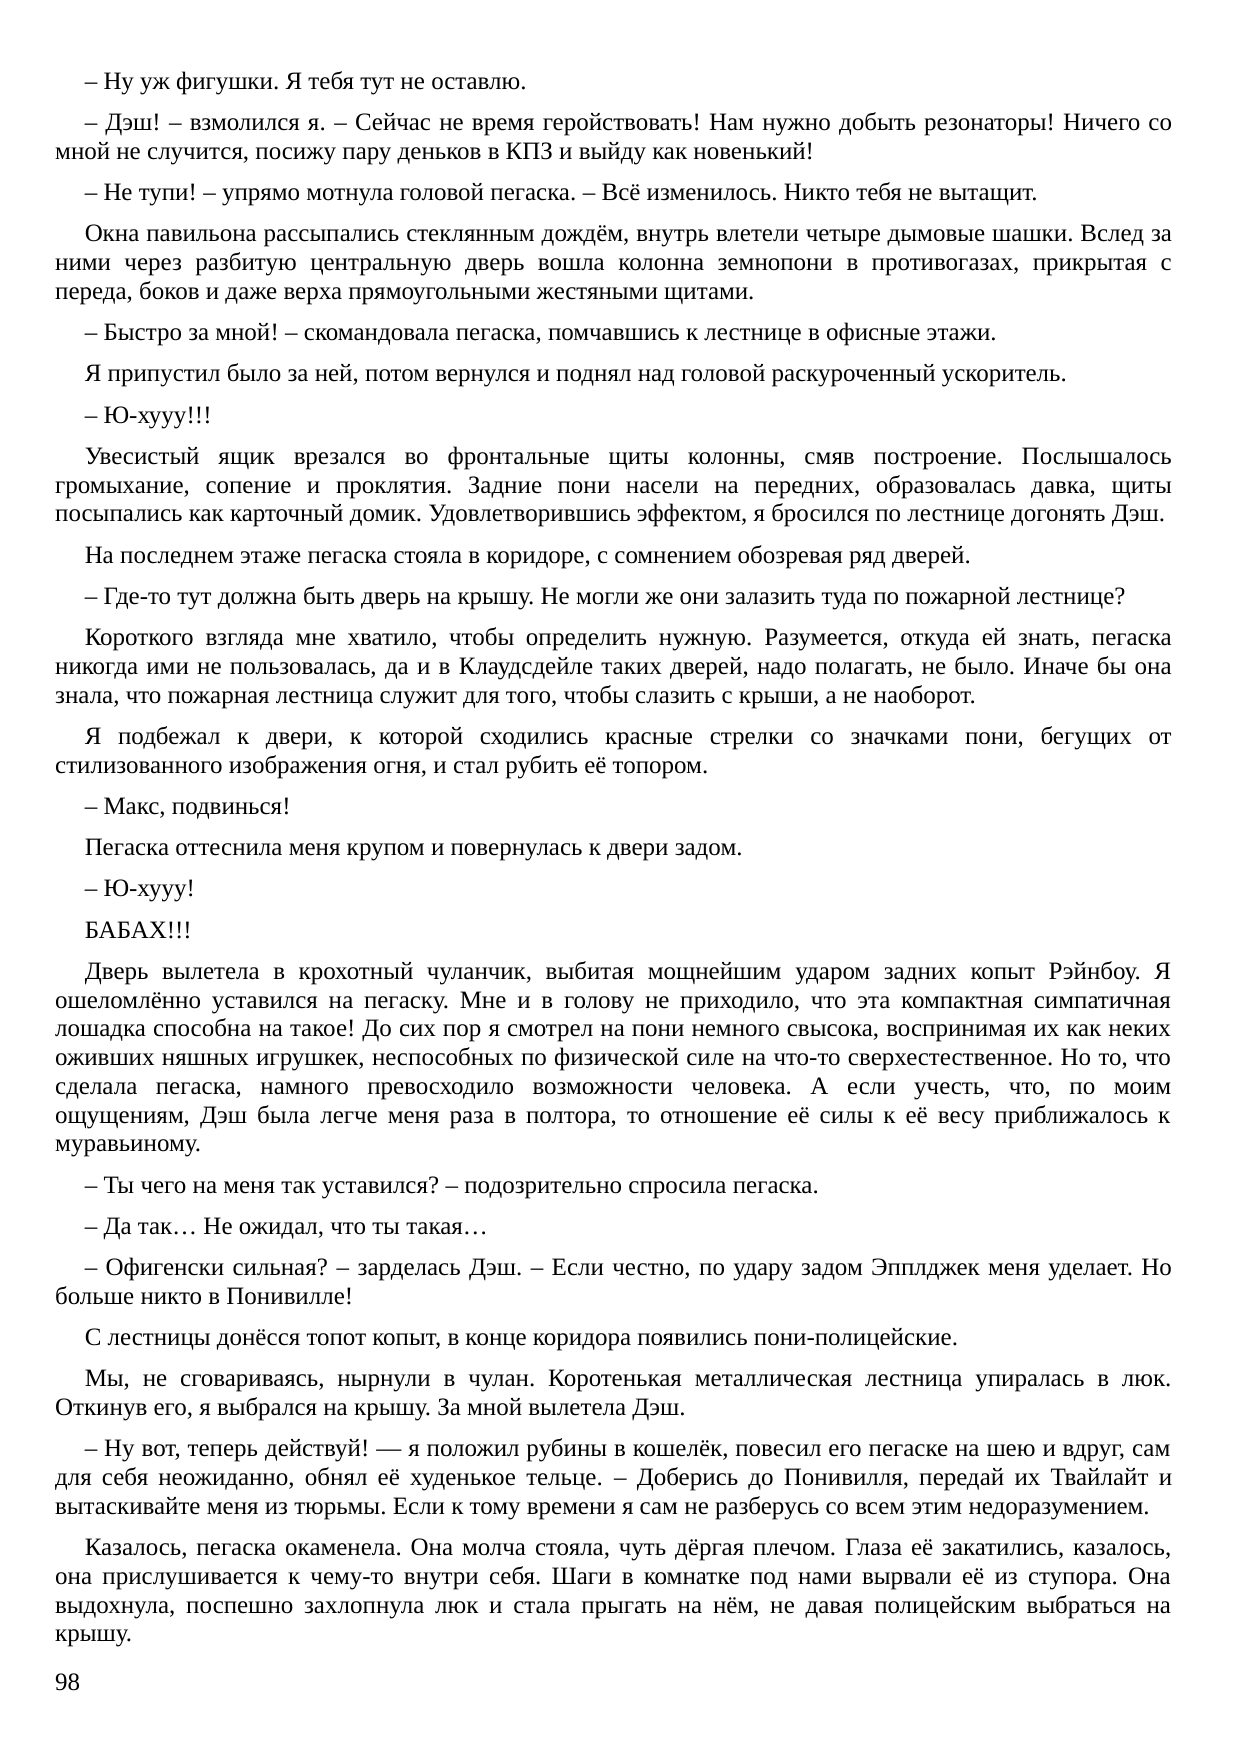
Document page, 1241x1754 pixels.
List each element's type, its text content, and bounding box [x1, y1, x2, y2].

text БАБАХ!!! [55, 915, 1173, 943]
text Окна павильона рассыпались стеклянным дождём, внутрь влетели четыре дымовые шашки. Вслед за ними через разбитую центральную дверь вошла колонна земнопони в противогазах, прикрытая с переда, боков и даже верха прямоугольными жестяными щитами. [55, 218, 1173, 305]
text Казалось, пегаска окаменела. Она молча стояла, чуть дёргая плечом. Глаза её закатились, казалось, она прислушивается к чему-то внутри себя. Шаги в комнатке под нами вырвали её из ступора. Она выдохнула, поспешно захлопнула люк и стала прыгать на нём, не давая полицейским выбраться на крышу. [55, 1532, 1173, 1647]
text – Ну вот, теперь действуй! — я положил рубины в кошелёк, повесил его пегаске на шею и вдруг, сам для себя неожиданно, обнял её худенькое тельце. – Доберись до Понивилля, передай их Твайлайт и вытаскивайте меня из тюрьмы. Если к тому времени я сам не разберусь со всем этим недоразумением. [55, 1433, 1173, 1520]
text Дверь вылетела в крохотный чуланчик, выбитая мощнейшим ударом задних копыт Рэйнбоу. Я ошеломлённо уставился на пегаску. Мне и в голову не приходило, что эта компактная симпатичная лошадка способна на такое! До сих пор я смотрел на пони немного свысока, воспринимая их как неких оживших няшных игрушкек, неспособных по физической силе на что-то сверхестественное. Но то, что сделала пегаска, намного превосходило возможности человека. А если учесть, что, по моим ощущениям, Дэш была легче меня раза в полтора, то отношение её силы к её весу приближалось к муравьиному. [55, 956, 1173, 1157]
text Мы, не сговариваясь, нырнули в чулан. Коротенькая металлическая лестница упиралась в люк. Откинув его, я выбрался на крышу. За мной вылетела Дэш. [55, 1363, 1173, 1421]
text – Где-то тут должна быть дверь на крышу. Не могли же они залазить туда по пожарной лестнице? [55, 581, 1173, 610]
text – Ну уж фигушки. Я тебя тут не оставлю. [55, 66, 1173, 95]
text – Офигенски сильная? – зарделась Дэш. – Если честно, по удару задом Эпплджек меня уделает. Но больше никто в Понивилле! [55, 1252, 1173, 1310]
text На последнем этаже пегаска стояла в коридоре, с сомнением обозревая ряд дверей. [55, 540, 1173, 568]
text С лестницы донёсся топот копыт, в конце коридора появились пони-полицейские. [55, 1322, 1173, 1351]
text Я подбежал к двери, к которой сходились красные стрелки со значками пони, бегущих от стилизованного изображения огня, и стал рубить её топором. [55, 721, 1173, 778]
text Увесистый ящик врезался во фронтальные щиты колонны, смяв построение. Послышалось громыхание, сопение и проклятия. Задние пони насели на передних, образовалась давка, щиты посыпались как карточный домик. Удовлетворившись эффектом, я бросился по лестнице догонять Дэш. [55, 441, 1173, 527]
text Я припустил было за ней, потом вернулся и поднял над головой раскуроченный ускоритель. [55, 358, 1173, 387]
text Короткого взгляда мне хватило, чтобы определить нужную. Разумеется, откуда ей знать, пегаска никогда ими не пользовалась, да и в Клаудсдейле таких дверей, надо полагать, не было. Иначе бы она знала, что пожарная лестница служит для того, чтобы слазить с крыши, а не наоборот. [55, 622, 1173, 708]
text – Ю-хууу!!! [55, 400, 1173, 428]
text – Ю-хууу! [55, 873, 1173, 902]
text – Макс, подвинься! [55, 791, 1173, 820]
text – Ты чего на меня так уставился? – подозрительно спросила пегаска. [55, 1170, 1173, 1198]
text – Не тупи! – упрямо мотнула головой пегаска. – Всё изменилось. Никто тебя не вытащит. [55, 177, 1173, 206]
text – Быстро за мной! – скомандовала пегаска, помчавшись к лестнице в офисные этажи. [55, 317, 1173, 346]
text Пегаска оттеснила меня крупом и повернулась к двери задом. [55, 832, 1173, 861]
text – Дэш! – взмолился я. – Сейчас не время геройствовать! Нам нужно добыть резонаторы! Ничего со мной не случится, посижу пару деньков в КПЗ и выйду как новенький! [55, 107, 1173, 165]
text – Да так… Не ожидал, что ты такая… [55, 1211, 1173, 1240]
